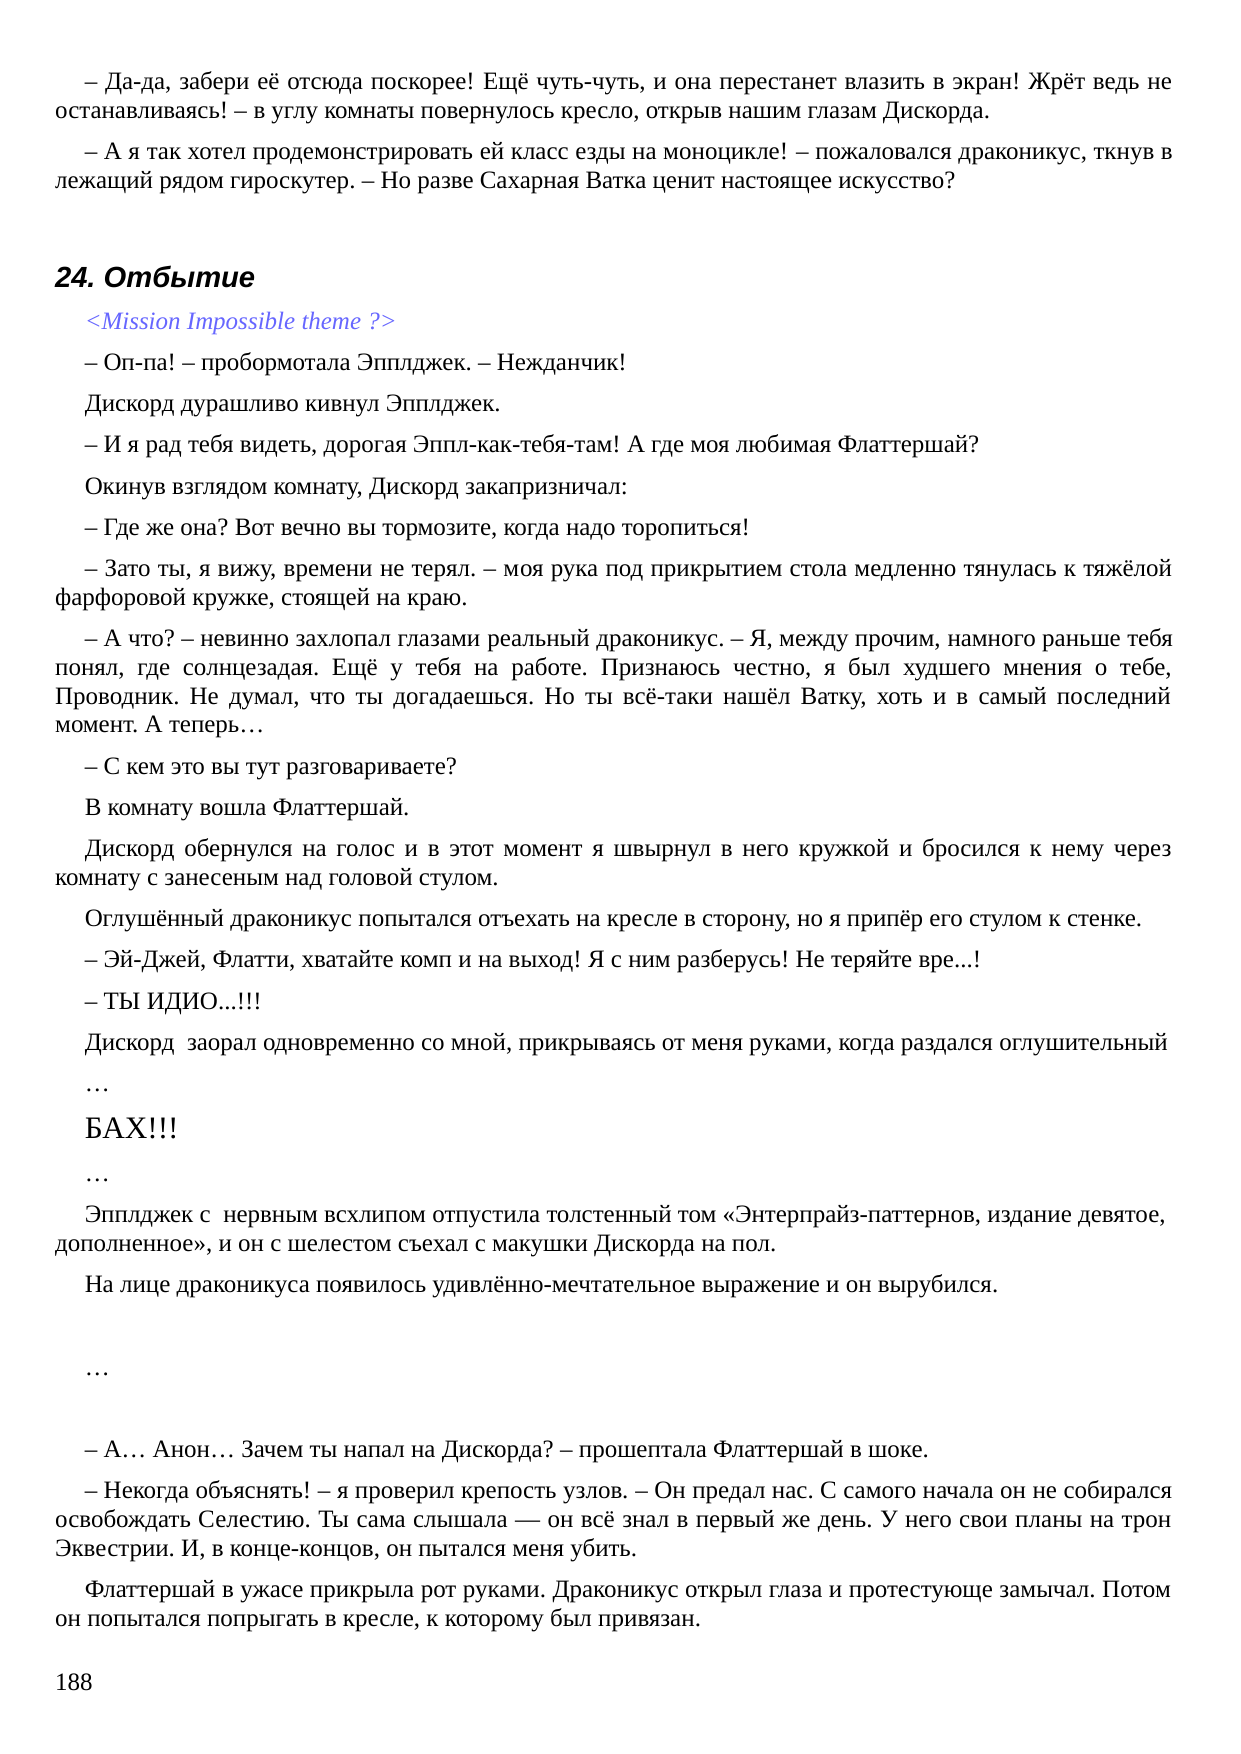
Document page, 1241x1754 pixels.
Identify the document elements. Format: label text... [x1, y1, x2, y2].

text В комнату вошла Флаттершай. [55, 792, 1173, 821]
text – Зато ты, я вижу, времени не терял. – моя рука под прикрытием стола медленно тянулась к тяжёлой фарфоровой кружке, стоящей на краю. [55, 553, 1173, 611]
text – Оп-па! – пробормотала Эпплджек. – Нежданчик! [55, 347, 1173, 376]
text Оглушённый драконикус попытался отъехать на кресле в сторону, но я припёр его стулом к стенке. [55, 903, 1173, 932]
text – А… Анон… Зачем ты напал на Дискорда? – прошептала Флаттершай в шоке. [55, 1434, 1173, 1463]
text Дискорд обернулся на голос и в этот момент я швырнул в него кружкой и бросился к нему через комнату с занесеным над головой стулом. [55, 833, 1173, 891]
text – А я так хотел продемонстрировать ей класс езды на моноцикле! – пожаловался драконикус, ткнув в лежащий рядом гироскутер. – Но разве Сахарная Ватка ценит настоящее искусство? [55, 136, 1173, 193]
text – Да-да, забери её отсюда поскорее! Ещё чуть-чуть, и она перестанет влазить в экран! Жрёт ведь не останавливаясь! – в углу комнаты повернулось кресло, открыв нашим глазам Дискорда. [55, 66, 1173, 123]
text – Эй-Джей, Флатти, хватайте комп и на выход! Я с ним разберусь! Не теряйте вре...! [55, 944, 1173, 973]
text Дискорд дурашливо кивнул Эпплджек. [55, 388, 1173, 417]
text Окинув взглядом комнату, Дискорд закапризничал: [55, 471, 1173, 499]
text – А что? – невинно захлопал глазами реальный драконикус. – Я, между прочим, намного раньше тебя понял, где солнцезадая. Ещё у тебя на работе. Признаюсь честно, я был худшего мнения о тебе, Проводник. Не думал, что ты догадаешься. Но ты всё-таки нашёл Ватку, хоть и в самый последний момент. А теперь… [55, 623, 1173, 738]
text – С кем это вы тут разговариваете? [55, 751, 1173, 779]
text Дискорд заорал одновременно со мной, прикрываясь от меня руками, когда раздался оглушительный [55, 1027, 1173, 1056]
text – Где же она? Вот вечно вы тормозите, когда надо торопиться! [55, 512, 1173, 541]
text – Некогда объяснять! – я проверил крепость узлов. – Он предал нас. С самого начала он не собирался освобождать Селестию. Ты сама слышала — он всё знал в первый же день. У него свои планы на трон Эквестрии. И, в конце-концов, он пытался меня убить. [55, 1476, 1173, 1562]
text Эпплджек с нервным всхлипом отпустила толстенный том «Энтерпрайз-паттернов, издание девятое, дополненное», и он с шелестом съехал с макушки Дискорда на пол. [55, 1199, 1173, 1257]
text – ТЫ ИДИО...!!! [55, 986, 1173, 1014]
text … [55, 1068, 1173, 1097]
text <Mission Impossible theme ?> [55, 306, 1173, 334]
text – И я рад тебя видеть, дорогая Эппл-как-тебя-там! А где моя любимая Флаттершай? [55, 429, 1173, 458]
text Флаттершай в ужасе прикрыла рот руками. Драконикус открыл глаза и протестующе замычал. Потом он попытался попрыгать в кресле, к которому был привязан. [55, 1574, 1173, 1632]
text БАХ!!! [55, 1109, 1173, 1146]
subtitle 24. Отбытие [55, 260, 1173, 293]
text На лице драконикуса появилось удивлённо-мечтательное выражение и он вырубился. [55, 1269, 1173, 1298]
text … [55, 1352, 1173, 1381]
text … [55, 1158, 1173, 1187]
